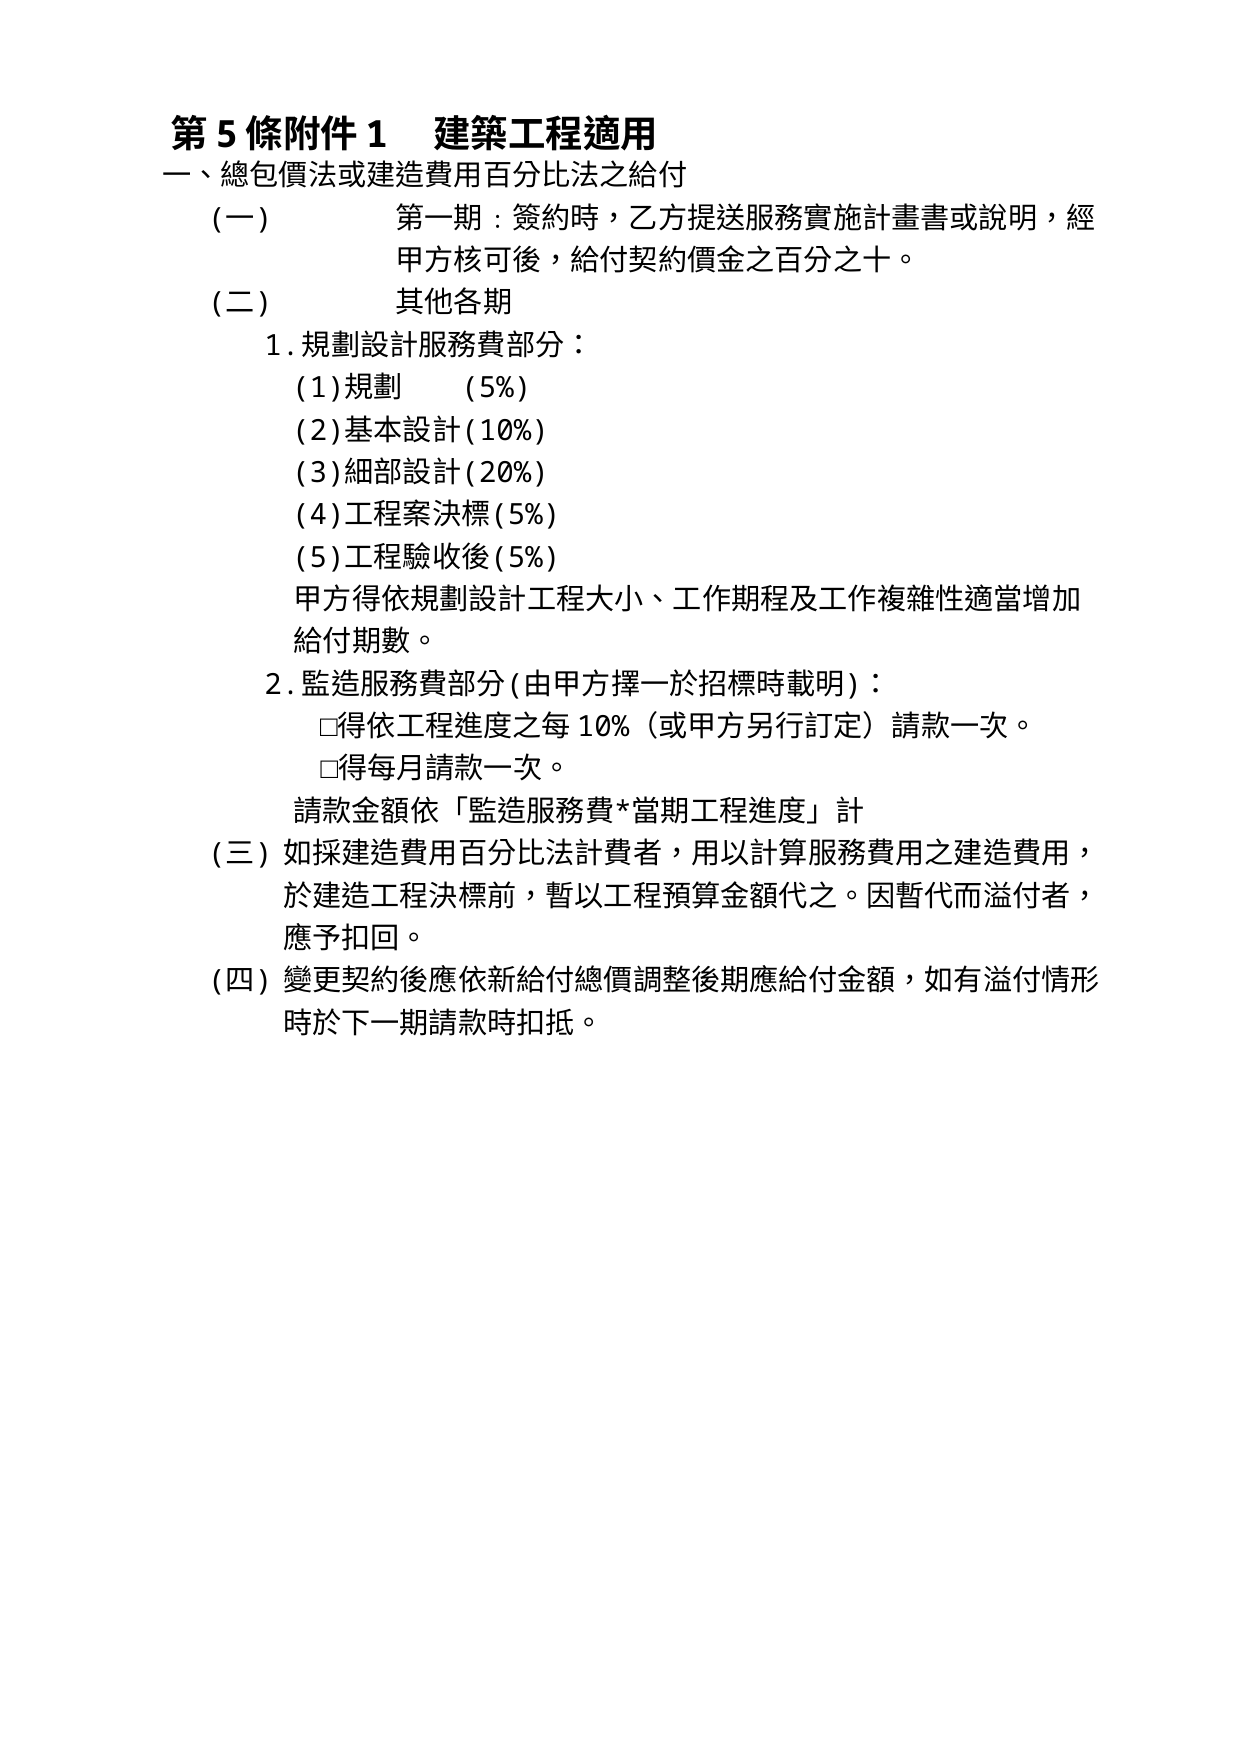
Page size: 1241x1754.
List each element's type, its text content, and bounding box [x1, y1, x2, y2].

list 監造服務費部分(由甲方擇一於招標時載明)： [264, 660, 1107, 703]
text 請款金額依「監造服務費*當期工程進度」計 [255, 787, 1107, 830]
list 如採建造費用百分比法計費者，用以計算服務費用之建造費用，於建造工程決標前，暫以工程預算金額代之。因暫代而溢付者，應予扣回。 [208, 830, 1107, 957]
text 一、總包價法或建造費用百分比法之給付 [133, 152, 1107, 194]
text (3)細部設計(20%) [233, 448, 1107, 491]
list 規劃設計服務費部分： [264, 321, 1107, 364]
text (5)工程驗收後(5%) [233, 533, 1107, 576]
list 其他各期 [208, 279, 1107, 321]
text 第5條附件1 建築工程適用 [133, 89, 1107, 152]
text (1)規劃 (5%) [233, 364, 1107, 406]
list 第一期﹕簽約時，乙方提送服務實施計畫書或說明，經甲方核可後，給付契約價金之百分之十。 [208, 194, 1107, 279]
list 變更契約後應依新給付總價調整後期應給付金額，如有溢付情形時於下一期請款時扣抵。 [208, 957, 1107, 1042]
text 甲方得依規劃設計工程大小、工作期程及工作複雜性適當增加給付期數。 [293, 576, 1107, 660]
text (2)基本設計(10%) [233, 406, 1107, 448]
text □得依工程進度之每10%（或甲方另行訂定）請款一次。 [320, 703, 1107, 745]
text (4)工程案決標(5%) [233, 491, 1107, 533]
text □得每月請款一次。 [320, 745, 1107, 787]
